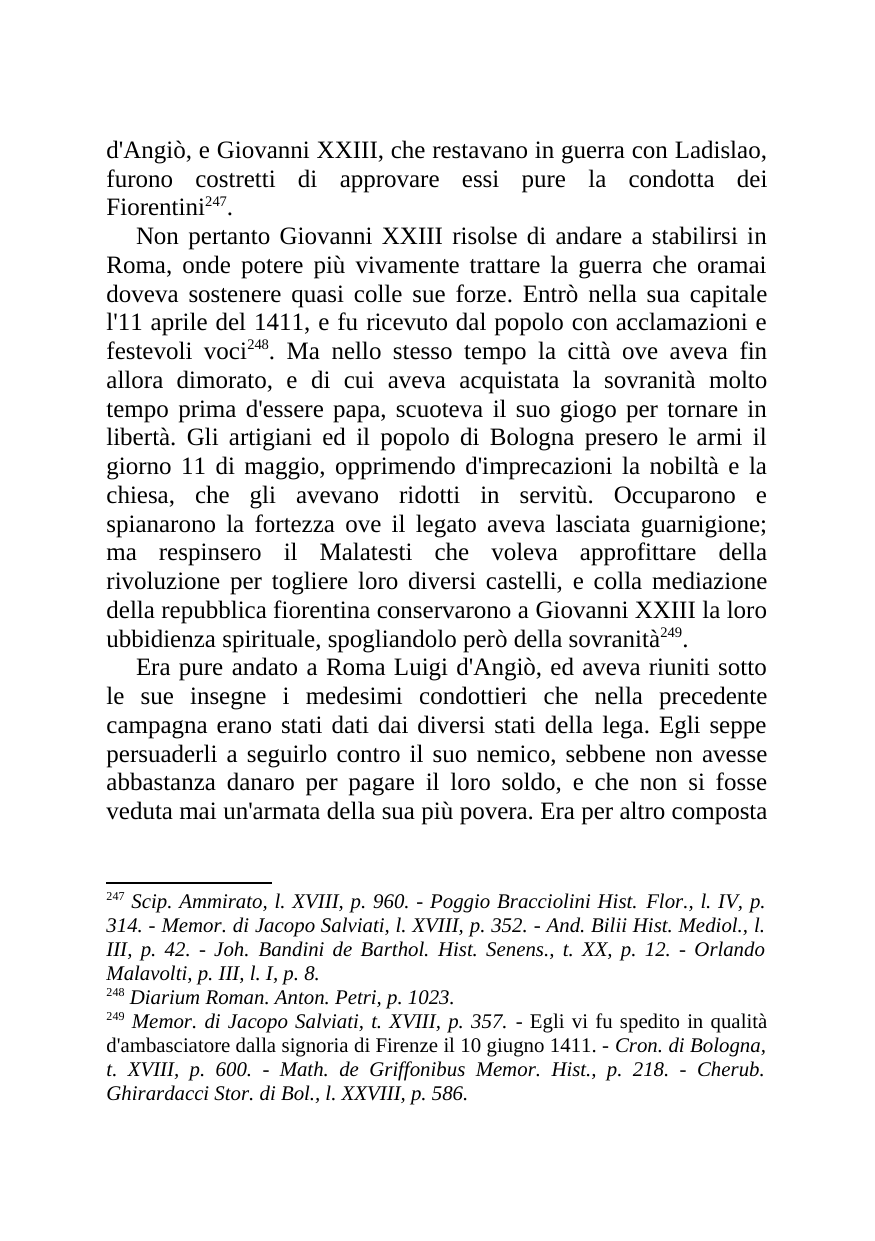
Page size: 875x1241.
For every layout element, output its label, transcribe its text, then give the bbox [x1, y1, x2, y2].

text Non pertanto Giovanni XXIII risolse di andare a stabilirsi in Roma, onde potere più vivamente trattare la guerra che oramai doveva sostenere quasi colle sue forze. Entrò nella sua capitale l'11 aprile del 1411, e fu ricevuto dal popolo con acclamazioni e festevoli voci. Ma nello stesso tempo la città ove aveva fin allora dimorato, e di cui aveva acquistata la sovranità molto tempo prima d'essere papa, scuoteva il suo giogo per tornare in libertà. Gli artigiani ed il popolo di Bologna presero le armi il giorno 11 di maggio, opprimendo d'imprecazioni la nobiltà e la chiesa, che gli avevano ridotti in servitù. Occuparono e spianarono la fortezza ove il legato aveva lasciata guarnigione; ma respinsero il Malatesti che voleva approfittare della rivoluzione per togliere loro diversi castelli, e colla mediazione della repubblica fiorentina conservarono a Giovanni XXIII la loro ubbidienza spirituale, spogliandolo però della sovranità. [106, 221, 768, 652]
text Scip. Ammirato, l. XVIII, p. 960. - Poggio Bracciolini Hist. Flor., l. IV, p. 314. - Memor. di Jacopo Salviati, l. XVIII, p. 352. - And. Bilii Hist. Mediol., l. III, p. 42. - Joh. Bandini de Barthol. Hist. Senens., t. XX, p. 12. - Orlando Malavolti, p. III, l. I, p. 8. [106, 889, 768, 985]
text d'Angiò, e Giovanni XXIII, che restavano in guerra con Ladislao, furono costretti di approvare essi pure la condotta dei Fiorentini. [106, 135, 768, 221]
text Memor. di Jacopo Salviati, t. XVIII, p. 357. - Egli vi fu spedito in qualità d'ambasciatore dalla signoria di Firenze il 10 giugno 1411. - Cron. di Bologna, t. XVIII, p. 600. - Math. de Griffonibus Memor. Hist., p. 218. - Cherub. Ghirardacci Stor. di Bol., l. XXVIII, p. 586. [106, 1009, 768, 1105]
text Diarium Roman. Anton. Petri, p. 1023. [106, 985, 768, 1009]
text Era pure andato a Roma Luigi d'Angiò, ed aveva riuniti sotto le sue insegne i medesimi condottieri che nella precedente campagna erano stati dati dai diversi stati della lega. Egli seppe persuaderli a seguirlo contro il suo nemico, sebbene non avesse abbastanza danaro per pagare il loro soldo, e che non si fosse veduta mai un'armata della sua più povera. Era per altro composta [106, 652, 768, 825]
